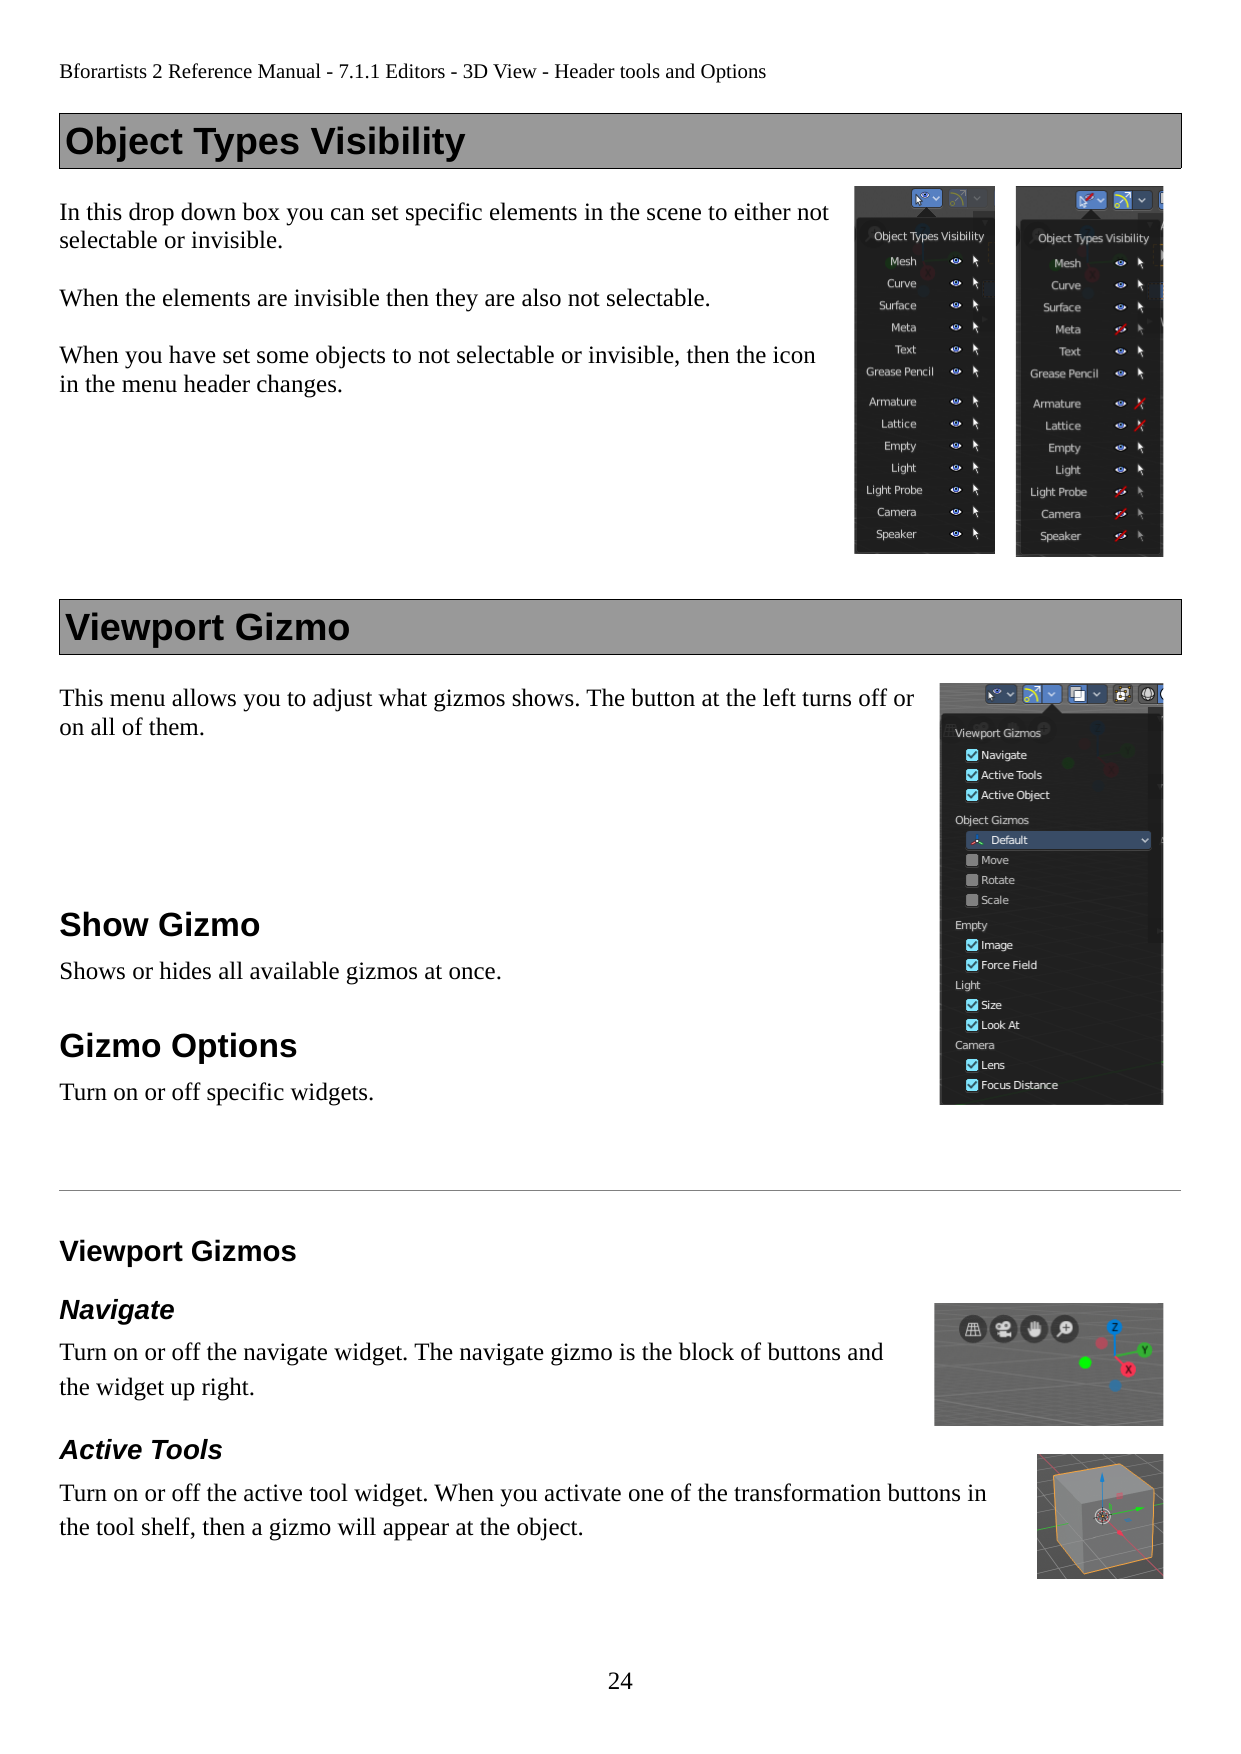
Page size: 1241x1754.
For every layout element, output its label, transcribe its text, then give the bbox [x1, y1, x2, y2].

text In this drop down box you can set specific elements in the scene to either not selectable or invisible. [59, 197, 854, 254]
table_header Viewport Gizmo [60, 600, 1181, 654]
text When the elements are invisible then they are also not selectable. [59, 283, 854, 312]
subtitle Gizmo Options [59, 1026, 939, 1065]
subtitle Navigate [59, 1293, 1181, 1325]
text Turn on or off the navigate widget. The navigate gizmo is the block of buttons and the widget up right. [59, 1337, 934, 1401]
subtitle Show Gizmo [59, 905, 939, 944]
picture [1015, 186, 1164, 557]
text Turn on or off the active tool widget. When you activate one of the transformation buttons in the tool shelf, then a gizmo will appear at the object. [59, 1478, 1037, 1541]
text This menu allows you to adjust what gizmos shows. The button at the left turns off or on all of them. [59, 683, 939, 741]
picture [934, 1303, 1164, 1426]
picture [939, 683, 1164, 1105]
picture [854, 186, 995, 554]
text Shows or hides all available gizmos at once. [59, 956, 939, 985]
text When you have set some objects to not selectable or invisible, then the icon in the menu header changes. [59, 340, 854, 398]
subtitle [1164, 1026, 1181, 1065]
subtitle Viewport Gizmos [59, 1234, 1181, 1268]
text Turn on or off specific widgets. [59, 1077, 1181, 1106]
subtitle [1164, 905, 1181, 944]
subtitle Active Tools [59, 1433, 1181, 1465]
picture [1037, 1454, 1164, 1579]
table_header Object Types Visibility [60, 114, 1181, 168]
